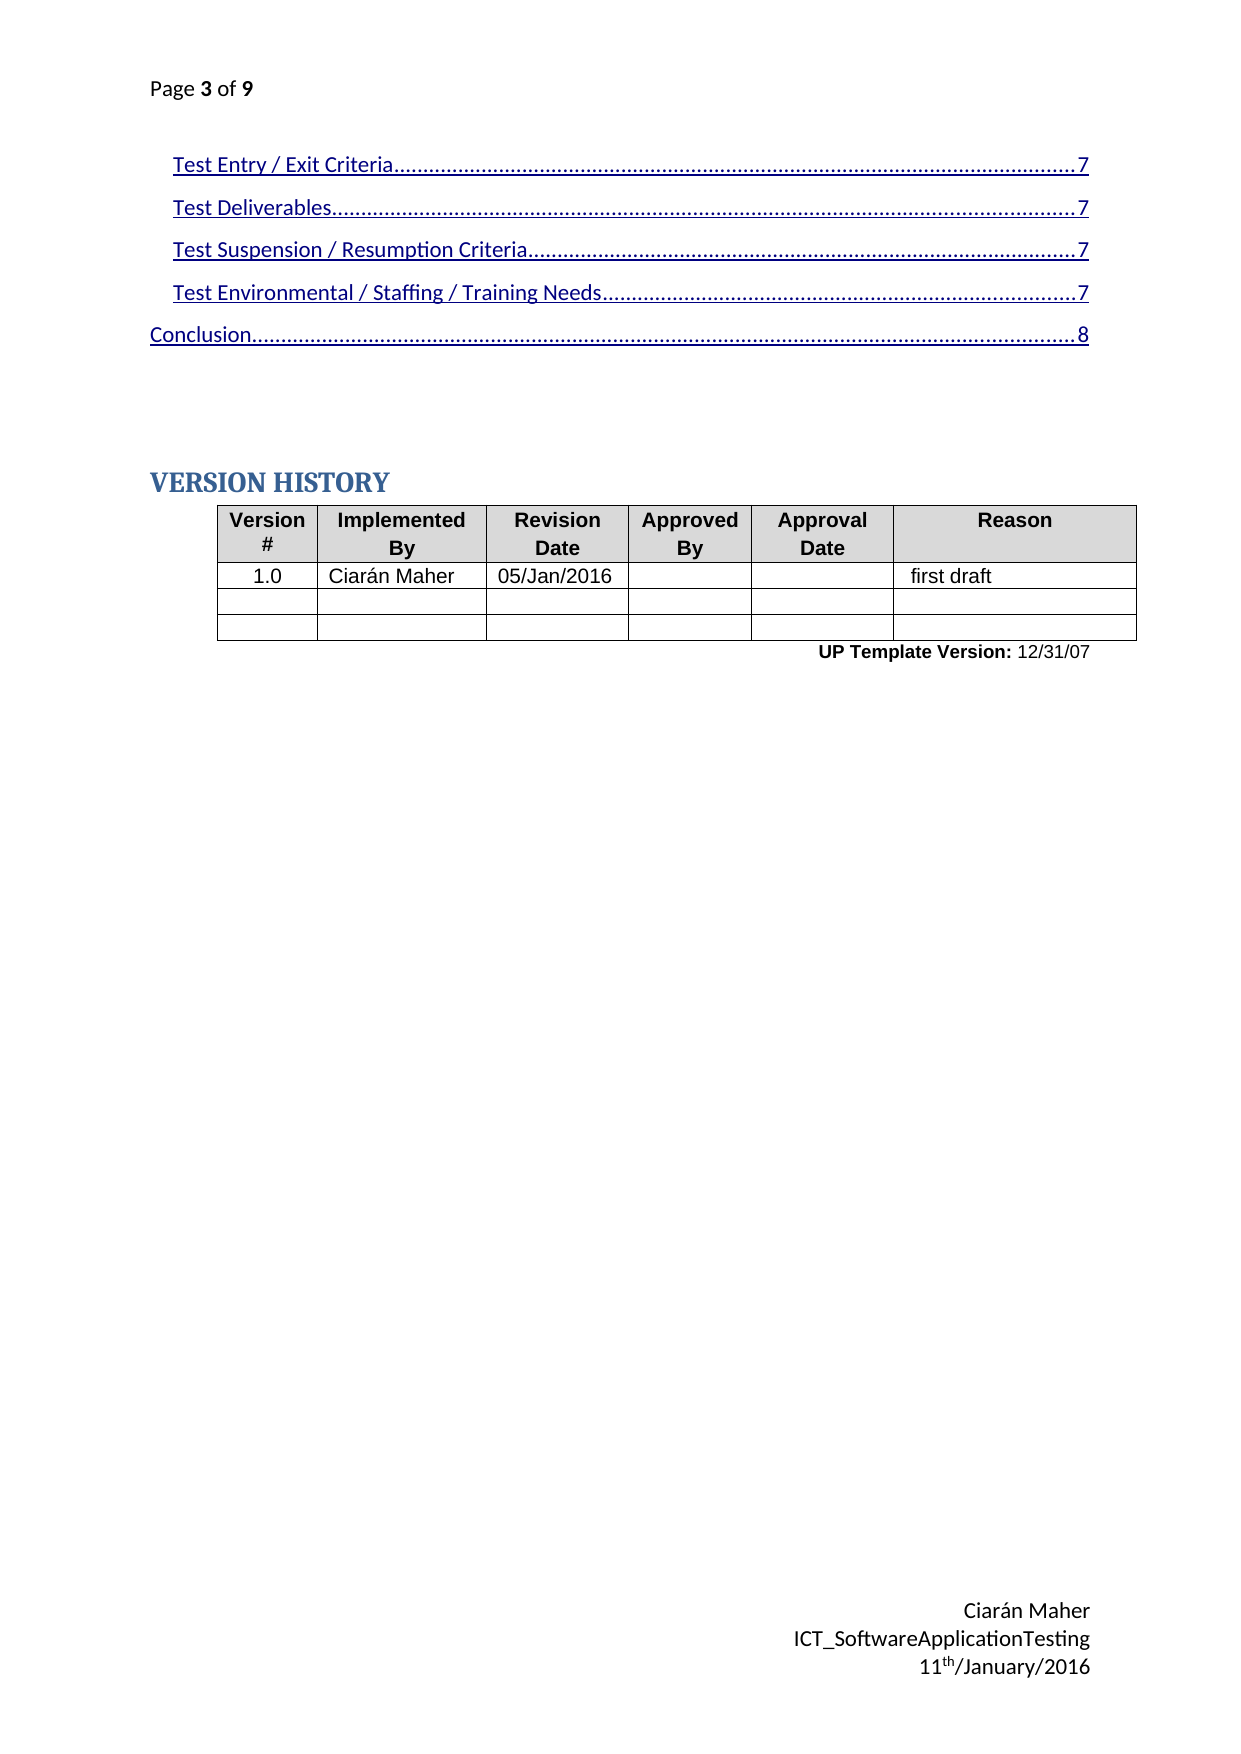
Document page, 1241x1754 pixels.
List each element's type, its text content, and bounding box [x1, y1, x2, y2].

table_header Reason [894, 506, 1136, 562]
table_cell [218, 589, 317, 614]
text Conclusion 8 [150, 320, 1090, 348]
table_cell [629, 589, 751, 614]
table_cell [894, 615, 1136, 640]
text Test Deliverables 7 [173, 193, 1090, 221]
table_cell [629, 563, 751, 588]
text Test Environmental / Staffing / Training Needs 7 [173, 278, 1090, 306]
table_cell [629, 615, 751, 640]
table_cell 05/Jan/2016 [487, 563, 628, 588]
table_cell [894, 589, 1136, 614]
table_cell [487, 615, 628, 640]
table_header Approval Date [752, 506, 893, 562]
text Test Suspension / Resumption Criteria 7 [173, 235, 1090, 263]
table_cell [752, 563, 893, 588]
table_cell first draft [894, 563, 1136, 588]
table_cell 1.0 [218, 563, 317, 588]
table_cell [318, 615, 486, 640]
table_header Version # [218, 506, 317, 562]
subtitle VERSION HISTORY [150, 466, 1090, 499]
table_cell [218, 615, 317, 640]
table_header Implemented By [318, 506, 486, 562]
table_cell [752, 615, 893, 640]
table_cell [752, 589, 893, 614]
table_cell Ciarán Maher [318, 563, 486, 588]
text Test Entry / Exit Criteria 7 [173, 150, 1090, 178]
table_header Revision Date [487, 506, 628, 562]
table_cell [487, 589, 628, 614]
table_cell [318, 589, 486, 614]
table_header Approved By [629, 506, 751, 562]
text UP Template Version: 12/31/07 [150, 641, 1090, 663]
